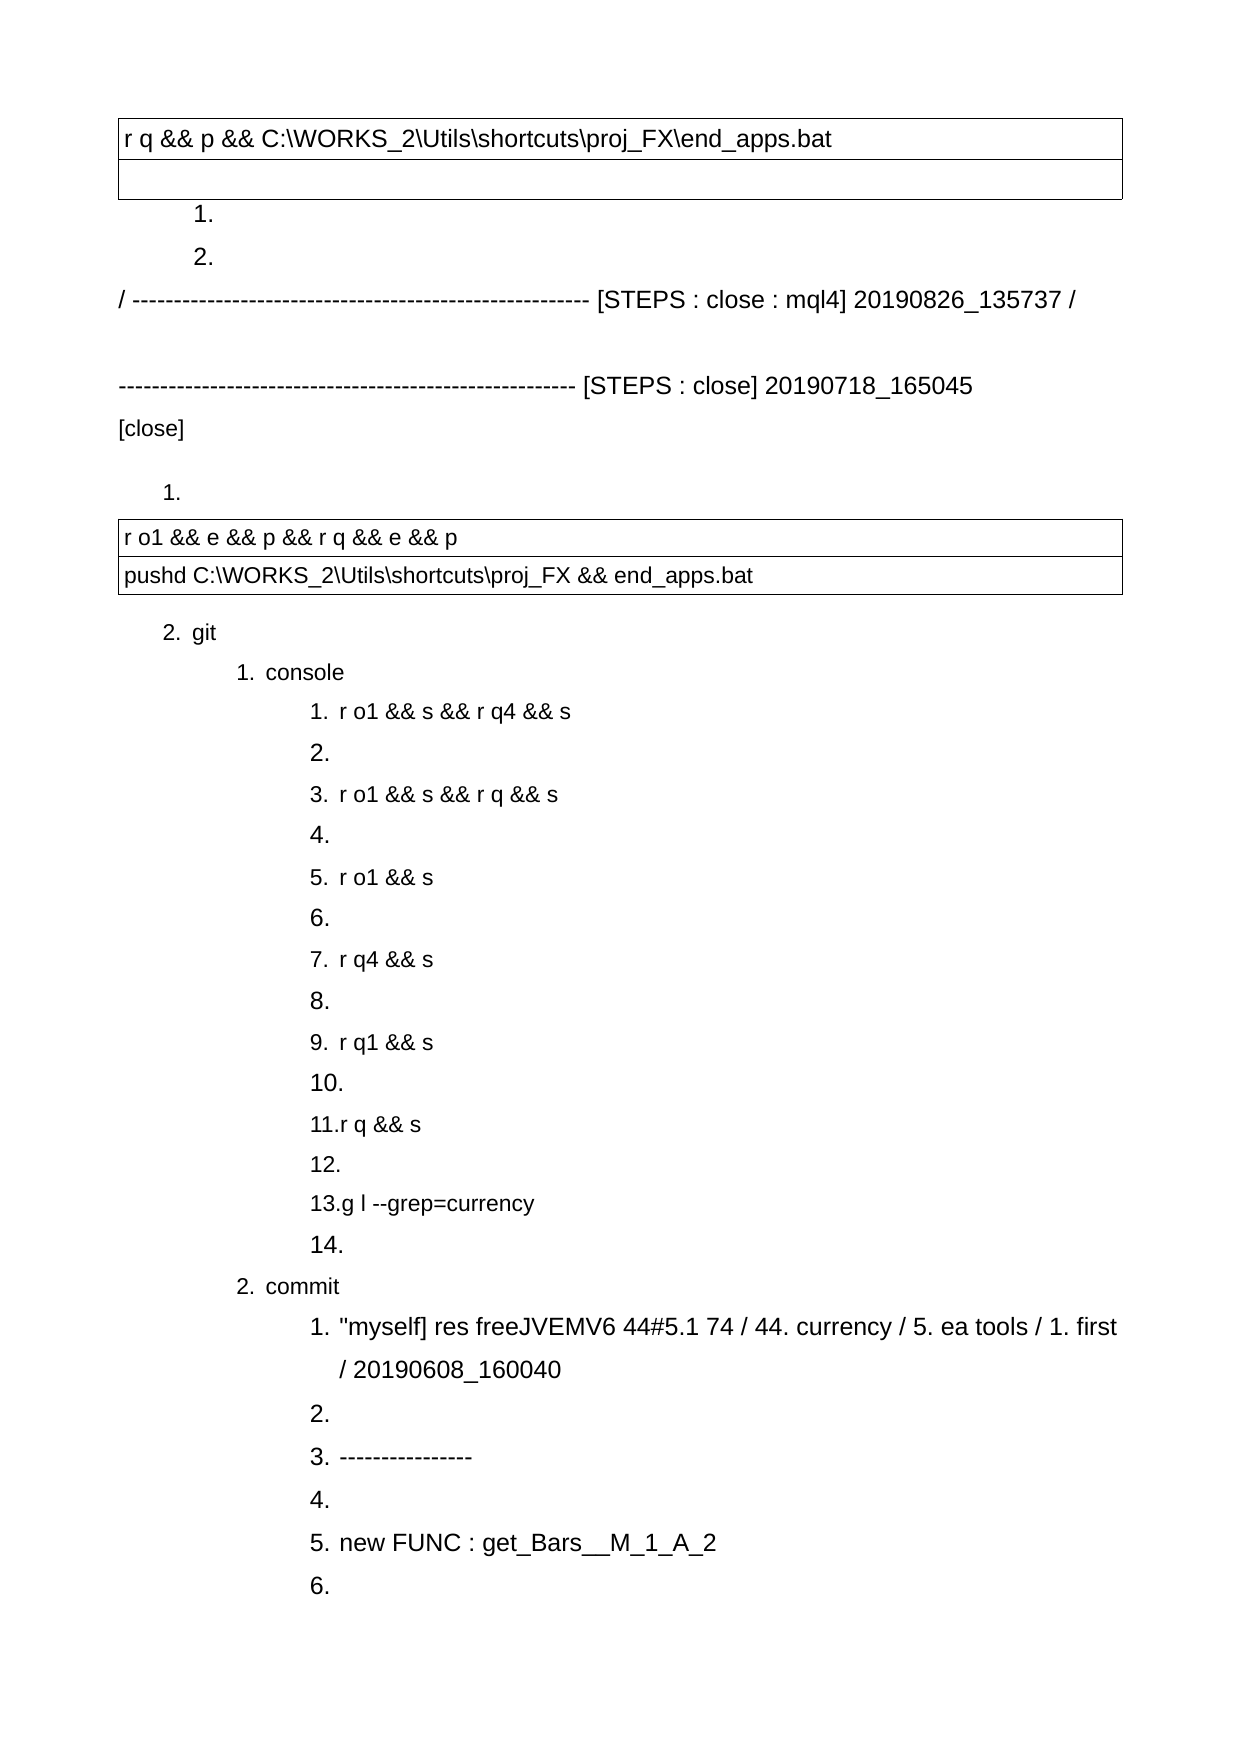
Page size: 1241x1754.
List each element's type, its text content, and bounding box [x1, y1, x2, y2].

text ------------------------------------------------------- [STEPS : close] 20190718_165045 [118, 371, 1122, 400]
list g l --grep=currency [309, 1190, 1122, 1217]
list r q1 && s [309, 1029, 1122, 1055]
list r q4 && s [309, 946, 1122, 972]
list commit [236, 1273, 1122, 1299]
table_cell r q && p && C:\WORKS_2\Utils\shortcuts\proj_FX\end_apps.bat [119, 119, 1122, 158]
list r o1 && s [309, 863, 1122, 890]
list "myself] res freeJVEMV6 44#5.1 74 / 44. currency / 5. ea tools / 1. first / 20190608_160040 [309, 1312, 1122, 1384]
table_cell pushd C:\WORKS_2\Utils\shortcuts\proj_FX && end_apps.bat [119, 557, 1122, 594]
list console [236, 659, 1122, 685]
list new FUNC : get_Bars__M_1_A_2 [309, 1528, 1122, 1557]
list ---------------- [309, 1442, 1122, 1471]
list r o1 && s && r q && s [309, 781, 1122, 807]
list r q && s [309, 1111, 1122, 1138]
text [close] [118, 414, 1122, 441]
text / ------------------------------------------------------- [STEPS : close : mql4] 20190826_135737 / [118, 285, 1122, 314]
table_header r o1 && e && p && r q && e && p [119, 520, 1122, 556]
table_cell [119, 160, 1122, 199]
list r o1 && s && r q4 && s [309, 698, 1122, 725]
list git [162, 619, 1122, 646]
